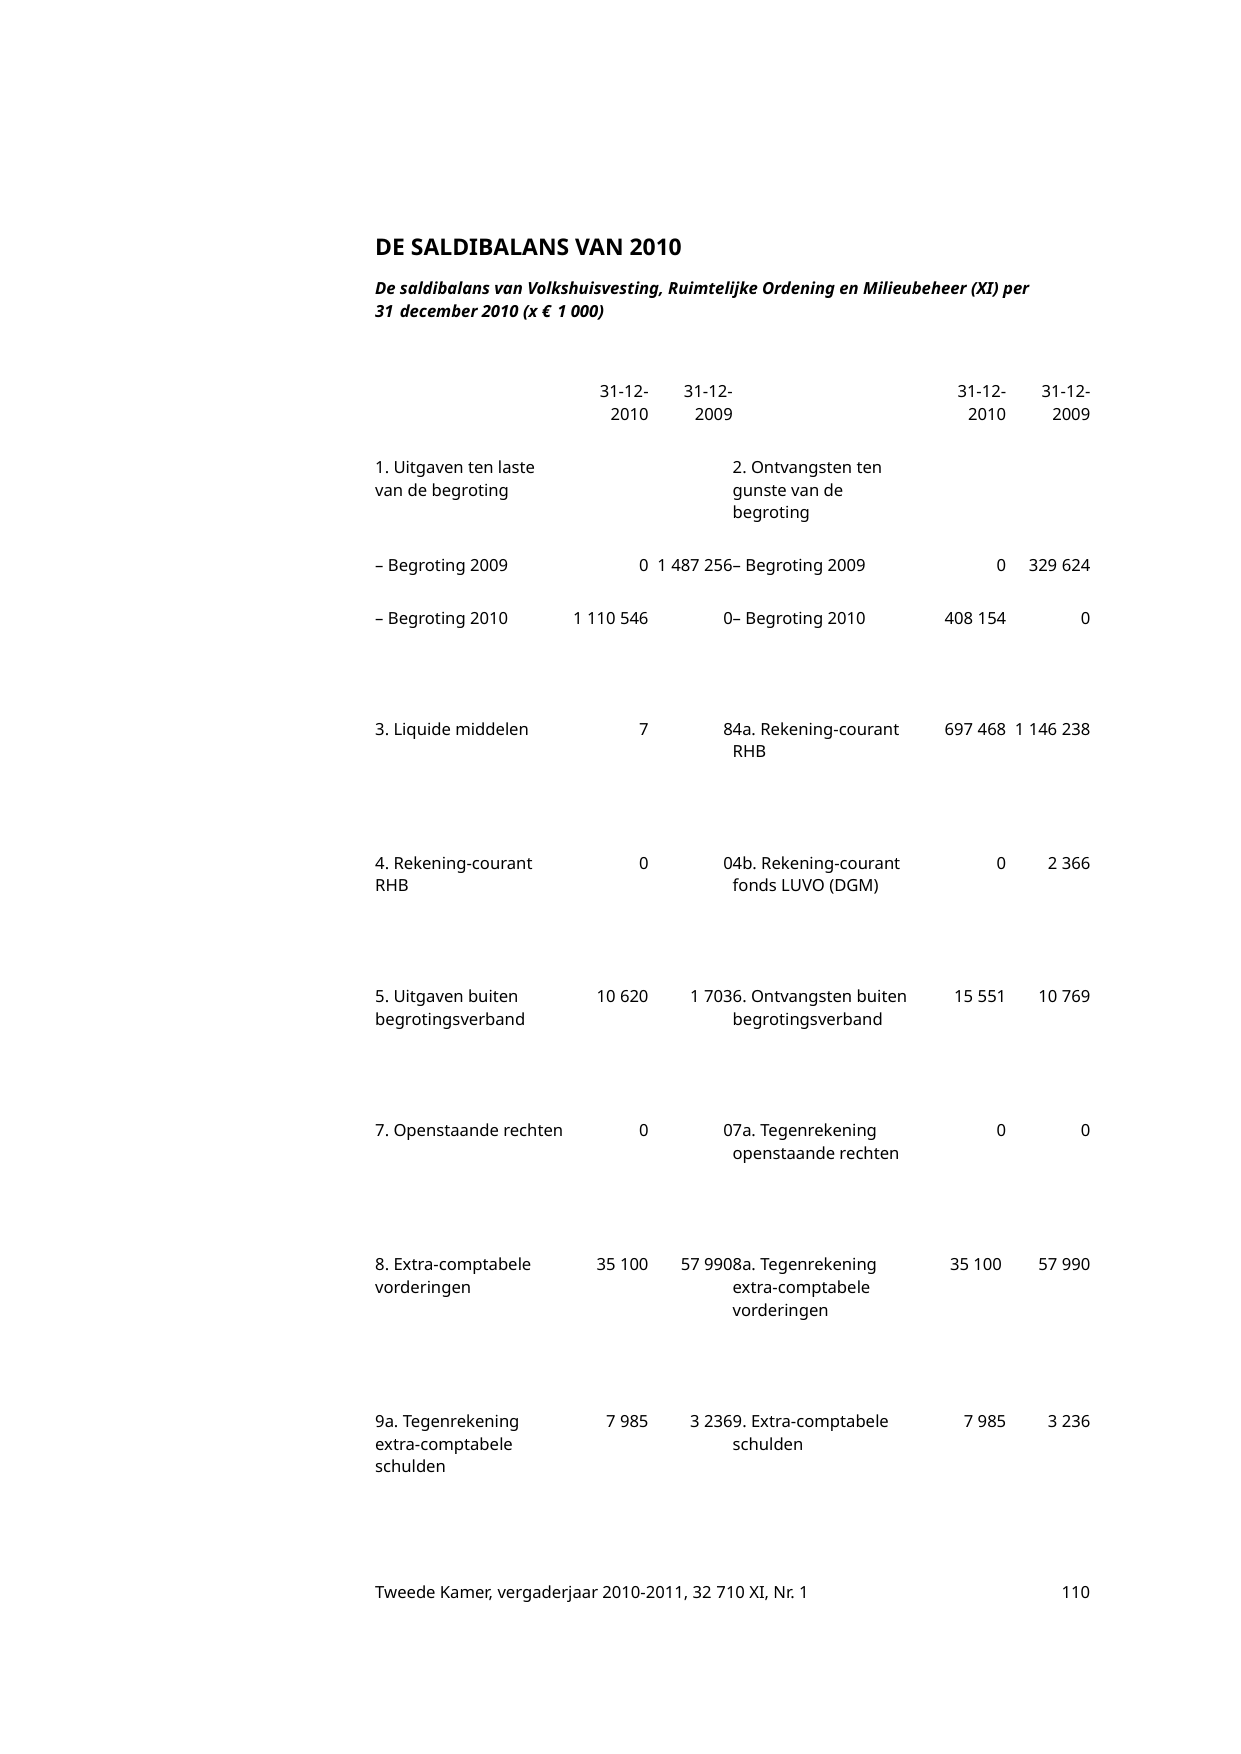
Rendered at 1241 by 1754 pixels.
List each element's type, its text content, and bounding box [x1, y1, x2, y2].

table_cell 697 468 [922, 718, 1006, 793]
table_cell [648, 659, 732, 717]
table_cell 1 110 546 [564, 606, 648, 659]
table_cell [733, 659, 922, 717]
table_cell [733, 1351, 922, 1409]
table_header [375, 380, 564, 455]
table_cell [733, 1061, 922, 1119]
table_cell [564, 1194, 648, 1253]
table_cell 9a. Tegenrekening extra-comptabele schulden [375, 1409, 564, 1507]
table_cell 0 [922, 851, 1006, 927]
table_cell 4b. Rekening-courant fonds LUVO (DGM) [733, 851, 922, 927]
table_cell 4. Rekening-courant RHB [375, 851, 564, 927]
table_cell 0 [1006, 1119, 1090, 1194]
table_cell 9. Extra-comptabele schulden [733, 1409, 922, 1507]
table_cell 5. Uitgaven buiten begrotingsverband [375, 985, 564, 1061]
table_cell [1006, 793, 1090, 851]
table_cell 3 236 [1006, 1409, 1090, 1507]
table_cell 0 [564, 554, 648, 606]
table_header 31-12-2009 [1006, 380, 1090, 455]
table_cell [1006, 1194, 1090, 1253]
table_cell [733, 793, 922, 851]
table_cell 408 154 [922, 606, 1006, 659]
table_cell [564, 1351, 648, 1409]
table_cell 0 [922, 554, 1006, 606]
table_cell – Begroting 2009 [375, 554, 564, 606]
text De saldibalans van Volkshuisvesting, Ruimtelijke Ordening en Milieubeheer (XI) per 31 december 2010 (x € 1 000) [375, 277, 1090, 322]
table_cell [1006, 659, 1090, 717]
table_cell [1006, 455, 1090, 553]
table_cell [922, 1061, 1006, 1119]
table_cell 0 [648, 1119, 732, 1194]
table_cell 35 100 [564, 1253, 648, 1351]
table_cell [922, 1351, 1006, 1409]
table_header 31-12-2010 [564, 380, 648, 455]
table_cell [922, 1194, 1006, 1253]
table_cell [564, 927, 648, 985]
table_cell [564, 455, 648, 553]
table_cell [733, 927, 922, 985]
table_cell [375, 793, 564, 851]
table_cell 2. Ontvangsten ten gunste van de begroting [733, 455, 922, 553]
table_cell [375, 1194, 564, 1253]
table_cell [648, 793, 732, 851]
table_cell 1. Uitgaven ten laste van de begroting [375, 455, 564, 553]
table_cell [1006, 1351, 1090, 1409]
table_cell 8. Extra-comptabele vorderingen [375, 1253, 564, 1351]
table_cell [564, 1061, 648, 1119]
table_cell 57 990 [648, 1253, 732, 1351]
table_cell [375, 1351, 564, 1409]
table_cell 1 703 [648, 985, 732, 1061]
table_cell [922, 455, 1006, 553]
table_cell 7a. Tegenrekening openstaande rechten [733, 1119, 922, 1194]
table_cell 10 620 [564, 985, 648, 1061]
table_cell [1006, 1061, 1090, 1119]
table_header 31-12-2010 [922, 380, 1006, 455]
table_cell [648, 927, 732, 985]
table_cell 10 769 [1006, 985, 1090, 1061]
table_cell [922, 927, 1006, 985]
table_cell – Begroting 2009 [733, 554, 922, 606]
table_cell [1006, 927, 1090, 985]
table_cell 0 [564, 1119, 648, 1194]
table_cell [648, 1061, 732, 1119]
table_header [733, 380, 922, 455]
table_cell 35 100 [922, 1253, 1006, 1351]
table_cell 57 990 [1006, 1253, 1090, 1351]
table_cell – Begroting 2010 [375, 606, 564, 659]
table_cell 8a. Tegenrekening extra-comptabele vorderingen [733, 1253, 922, 1351]
table_cell – Begroting 2010 [733, 606, 922, 659]
table_cell 1 146 238 [1006, 718, 1090, 793]
table_cell 7 985 [564, 1409, 648, 1507]
table_cell [375, 659, 564, 717]
table_cell 7 985 [922, 1409, 1006, 1507]
table_cell 1 487 256 [648, 554, 732, 606]
table_cell 2 366 [1006, 851, 1090, 927]
table_cell 329 624 [1006, 554, 1090, 606]
table_cell [922, 659, 1006, 717]
table_cell 7. Openstaande rechten [375, 1119, 564, 1194]
table_cell [648, 1194, 732, 1253]
table_cell 7 [564, 718, 648, 793]
table_cell 0 [922, 1119, 1006, 1194]
table_cell 3 236 [648, 1409, 732, 1507]
table_cell 8 [648, 718, 732, 793]
table_cell [648, 455, 732, 553]
table_cell [733, 1194, 922, 1253]
table_cell 0 [1006, 606, 1090, 659]
table_cell 0 [648, 851, 732, 927]
table_cell 6. Ontvangsten buiten begrotingsverband [733, 985, 922, 1061]
table_cell [564, 659, 648, 717]
table_cell 0 [648, 606, 732, 659]
table_header 31-12-2009 [648, 380, 732, 455]
table_cell [922, 793, 1006, 851]
subtitle DE SALDIBALANS VAN 2010 [375, 230, 1090, 262]
table_cell 3. Liquide middelen [375, 718, 564, 793]
table_cell [375, 1061, 564, 1119]
table_cell 0 [564, 851, 648, 927]
table_cell [648, 1351, 732, 1409]
table_cell [375, 927, 564, 985]
table_cell 4a. Rekening-courant RHB [733, 718, 922, 793]
table_cell 15 551 [922, 985, 1006, 1061]
table_cell [564, 793, 648, 851]
